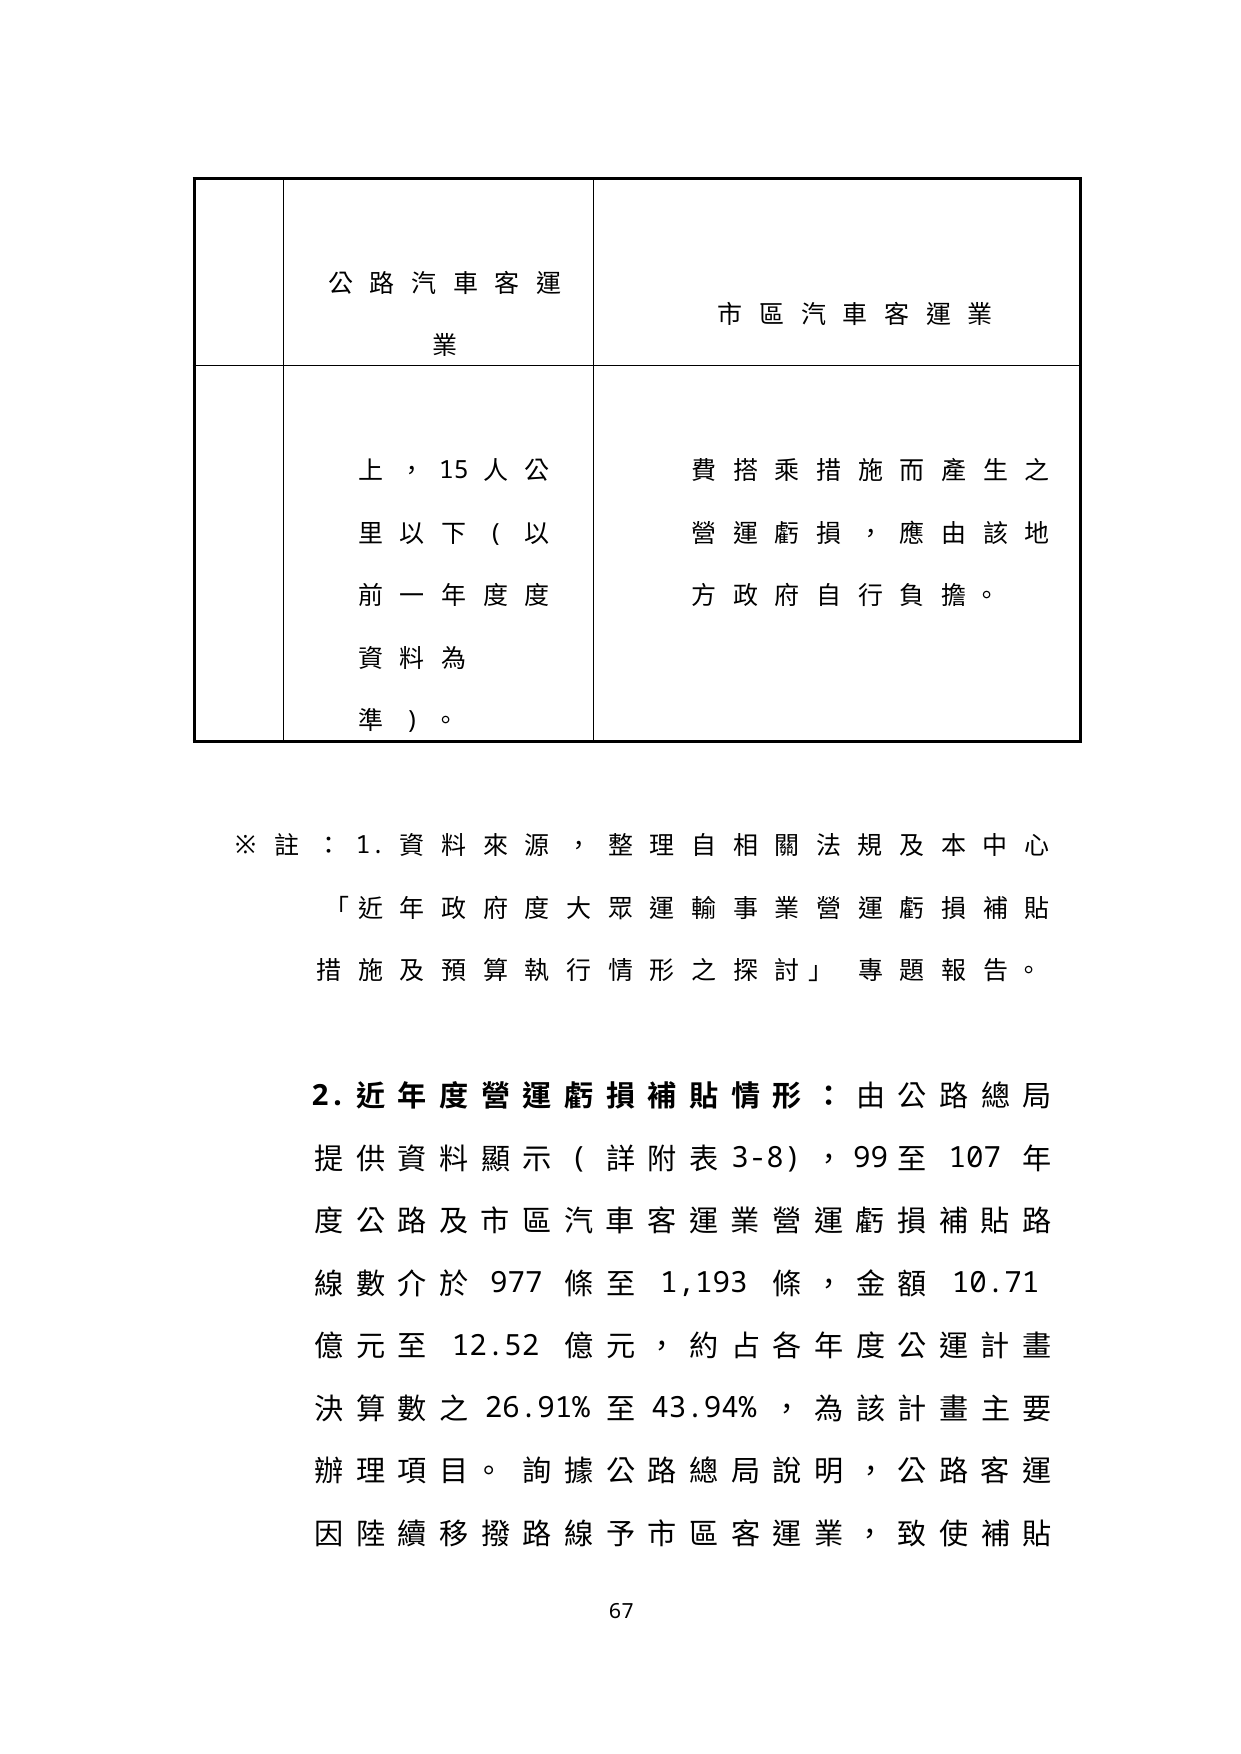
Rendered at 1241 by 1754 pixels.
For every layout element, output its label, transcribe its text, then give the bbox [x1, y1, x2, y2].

table_cell 上，15人公里以下(以前一年度度資料為準)。 [284, 366, 593, 740]
table_cell 費搭乘措施而產生之營運虧損，應由該地方政府自行負擔。 [594, 366, 1079, 740]
table_cell [196, 366, 283, 740]
table_header 市區汽車客運業 [594, 180, 1079, 365]
text 2.近年度營運虧損補貼情形：由公路總局提供資料顯示(詳附表3-8)，99至107年度公路及市區汽車客運業營運虧損補貼路線數介於977條至1,193條，金額10.71億元至12.52億元，約占各年度公運計畫決算數之26.91%至43.94%，為該計畫主要辦理項目。詢據公路總局說明，公路客運因陸續移撥路線予市區客運業，致使補貼 [271, 1052, 1058, 1552]
table_header [196, 180, 283, 365]
text ※註：1.資料來源，整理自相關法規及本中心「近年政府度大眾運輸事業營運虧損補貼措施及預算執行情形之探討」專題報告。 [190, 802, 1058, 990]
table_header 公路汽車客運業 [284, 180, 593, 365]
